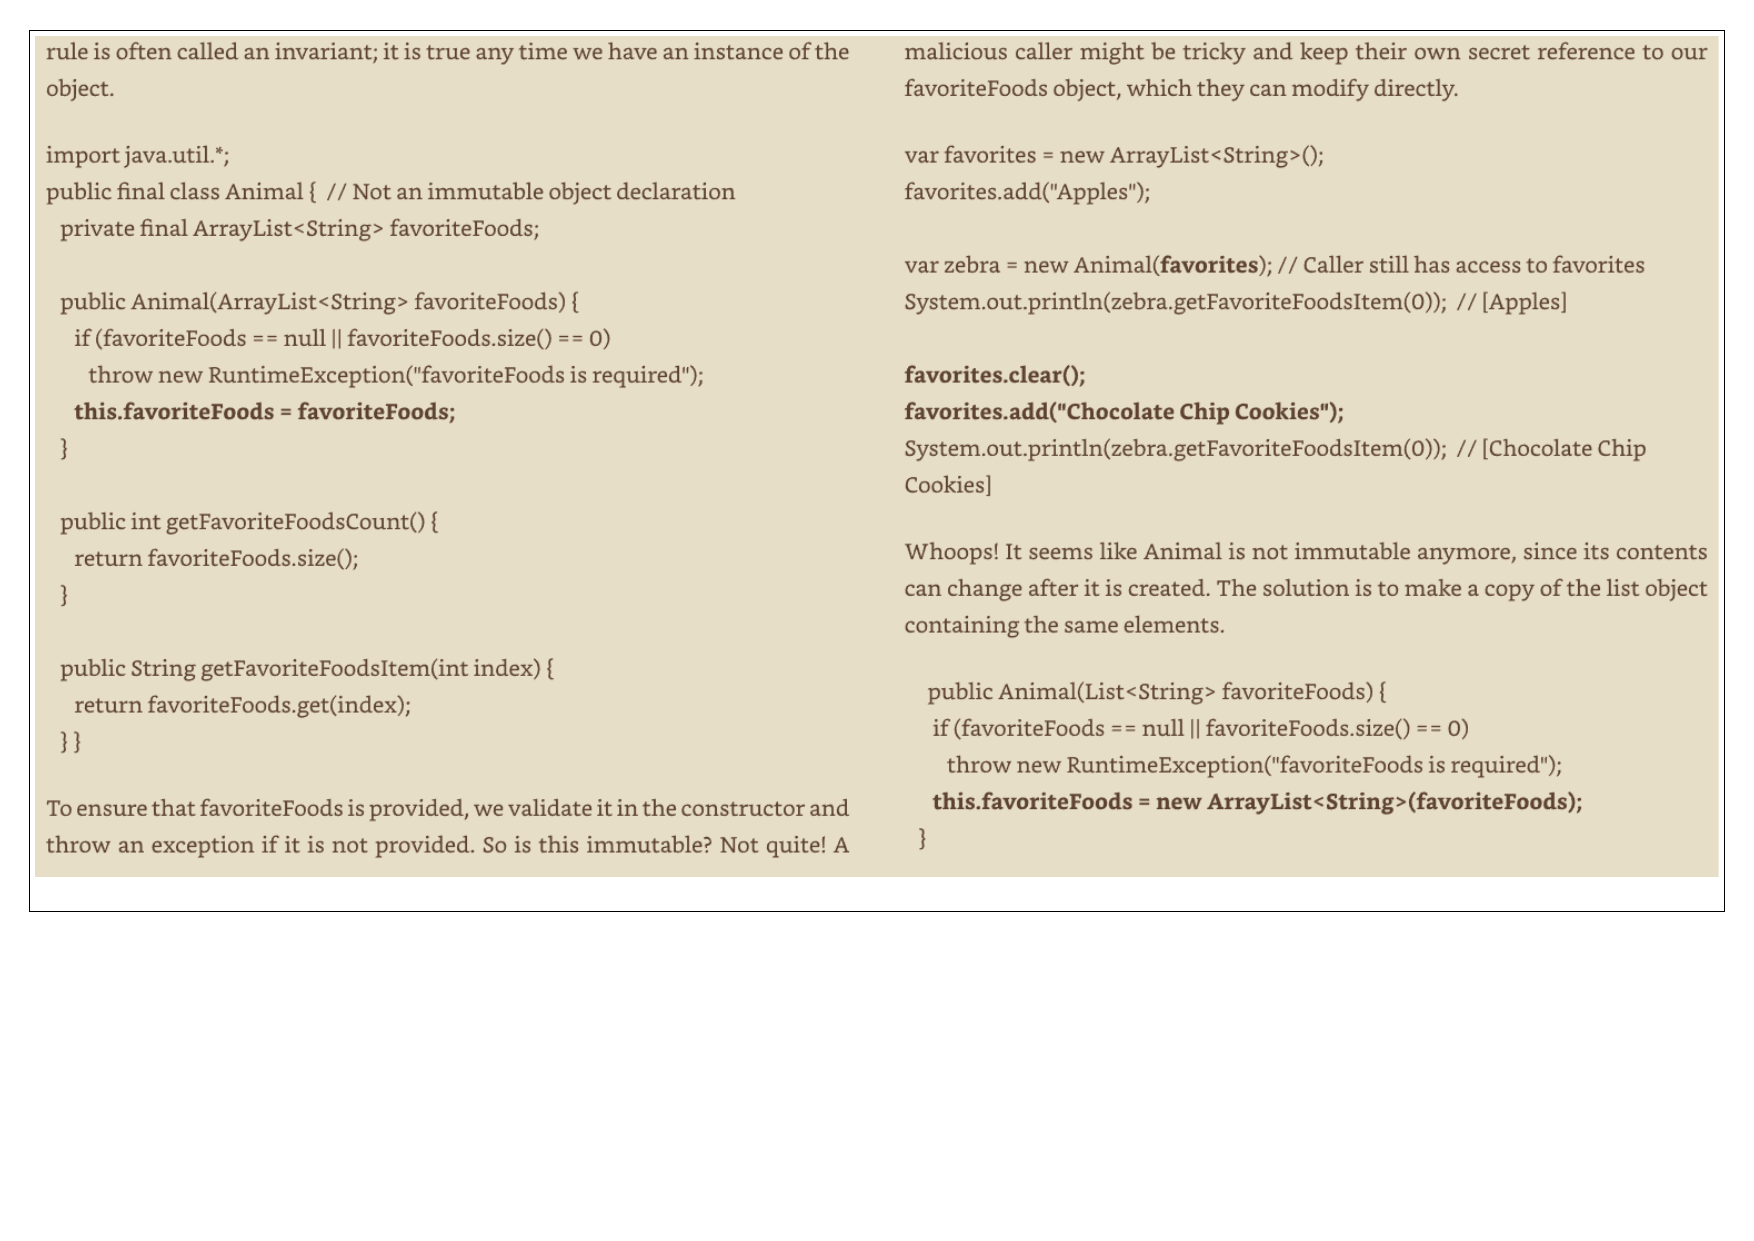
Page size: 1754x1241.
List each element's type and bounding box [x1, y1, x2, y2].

table_cell [30, 31, 1724, 911]
picture [35, 36, 1719, 877]
